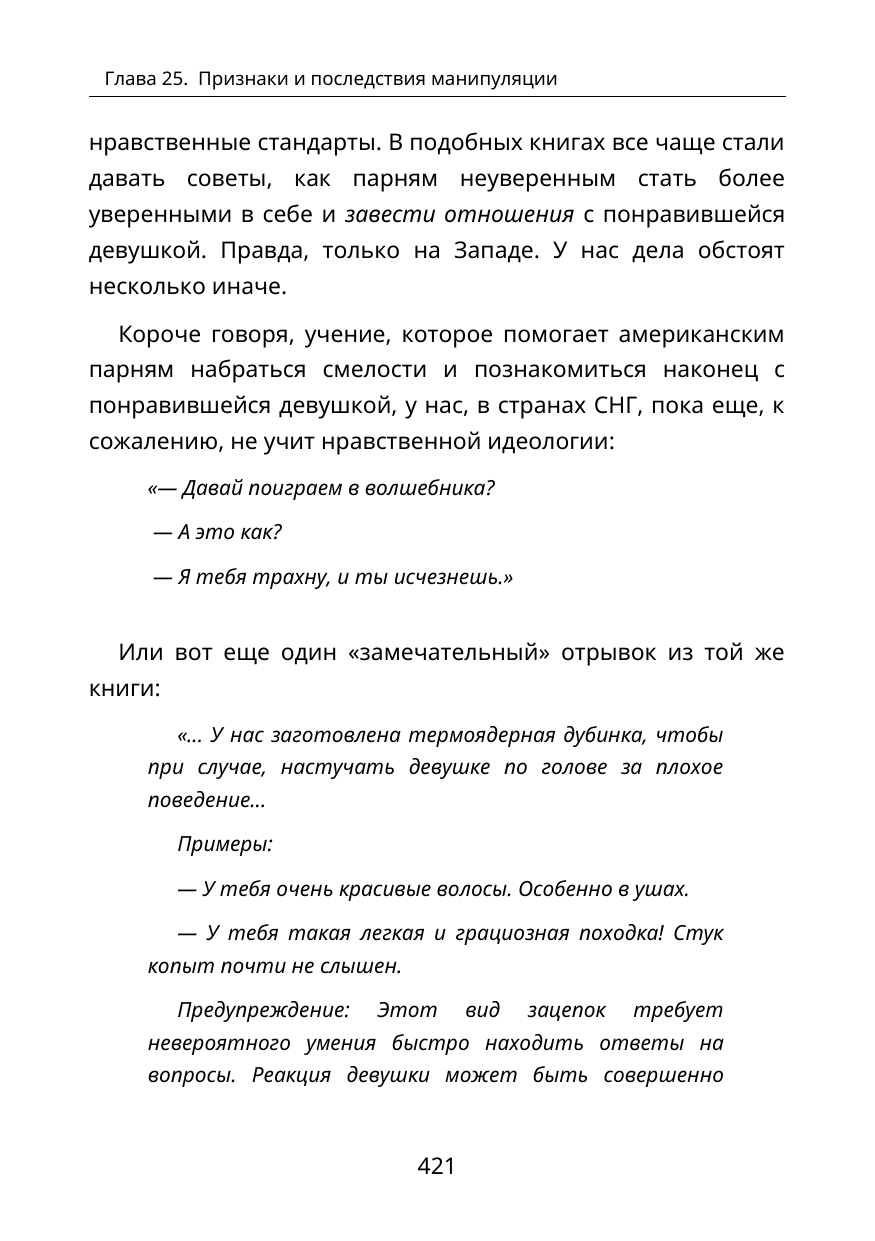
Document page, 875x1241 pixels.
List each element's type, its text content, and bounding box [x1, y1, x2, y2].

list — Я тебя трахну, и ты исчезнешь.» [147, 562, 727, 590]
text «— Давай поиграем в волшебника? [147, 473, 727, 501]
text — У тебя такая легкая и грациозная походка! Стук копыт почти не слышен. [148, 918, 726, 979]
text «... У нас заготовлена термоядерная дубинка, чтобы при случае, настучать девушке по голове за плохое поведение... [148, 720, 726, 813]
text Короче говоря, учение, которое помогает американским парням набраться смелости и познакомиться наконец с понравившейся девушкой, у нас, в странах СНГ, пока еще, к сожалению, не учит нравственной идеологии: [88, 317, 786, 457]
list — А это как? [147, 517, 727, 546]
text Предупреждение: Этот вид зацепок требует невероятного умения быстро находить ответы на вопросы. Реакция девушки может быть совершенно [148, 995, 726, 1089]
text — У тебя очень красивые волосы. Особенно в ушах. [148, 874, 726, 902]
text Примеры: [148, 829, 726, 858]
text нравственные стандарты. В подобных книгах все чаще стали давать советы, как парням неуверенным стать более уверенными в себе и завести отношения с понравившейся девушкой. Правда, только на Западе. У нас дела обстоят несколько иначе. [88, 126, 786, 301]
text Или вот еще один «замечательный» отрывок из той же книги: [88, 636, 786, 703]
